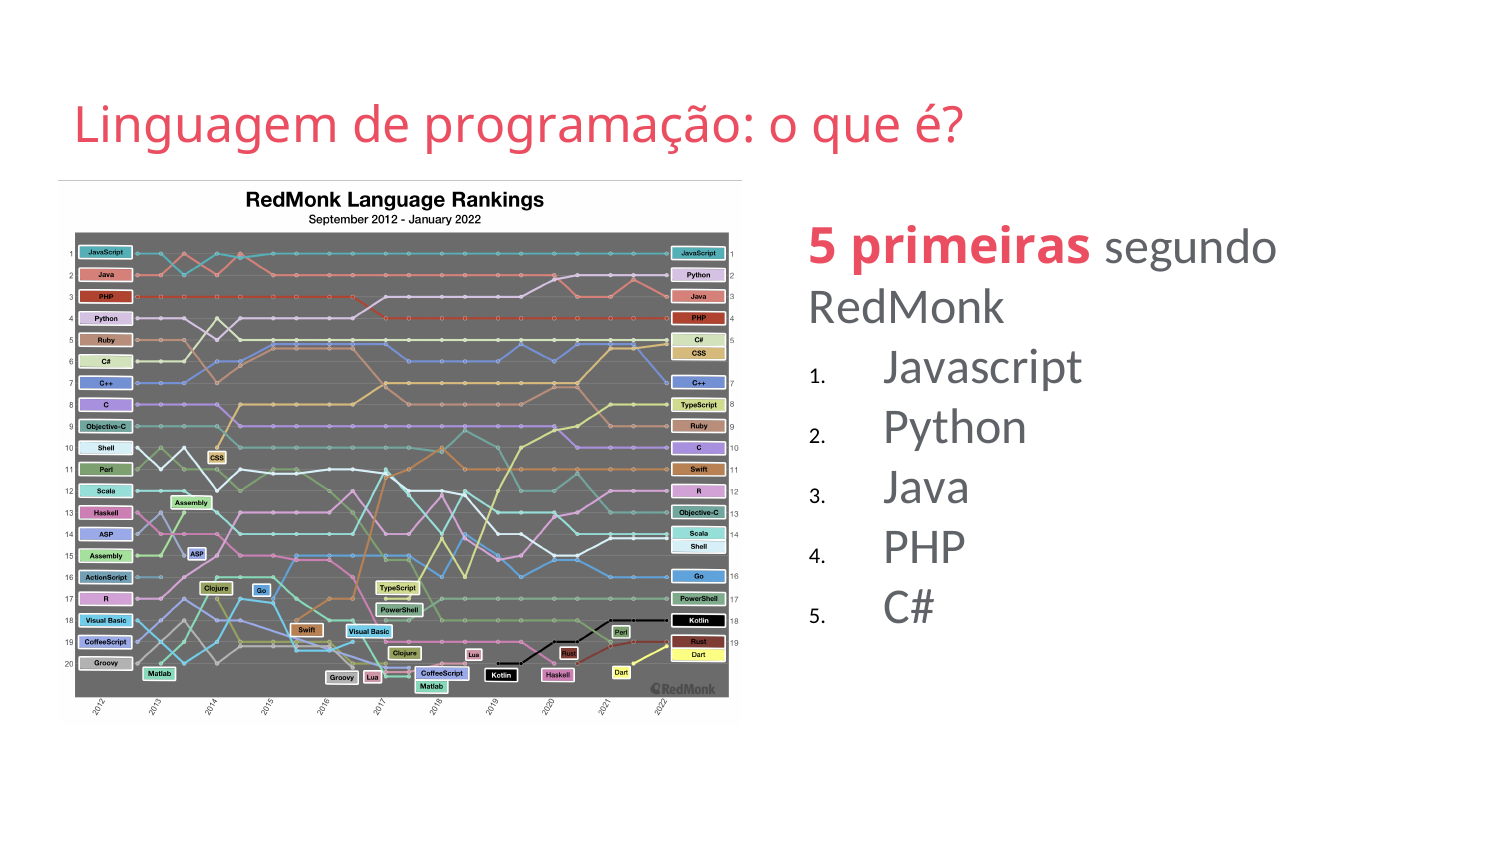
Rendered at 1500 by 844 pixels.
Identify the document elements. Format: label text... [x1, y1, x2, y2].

picture [58, 181, 742, 726]
text_box 5 primeiras segundo RedMonk Javascript Python Java PHP C# [768, 198, 1478, 559]
text_box Linguagem de programação: o que é? [58, 68, 1275, 149]
